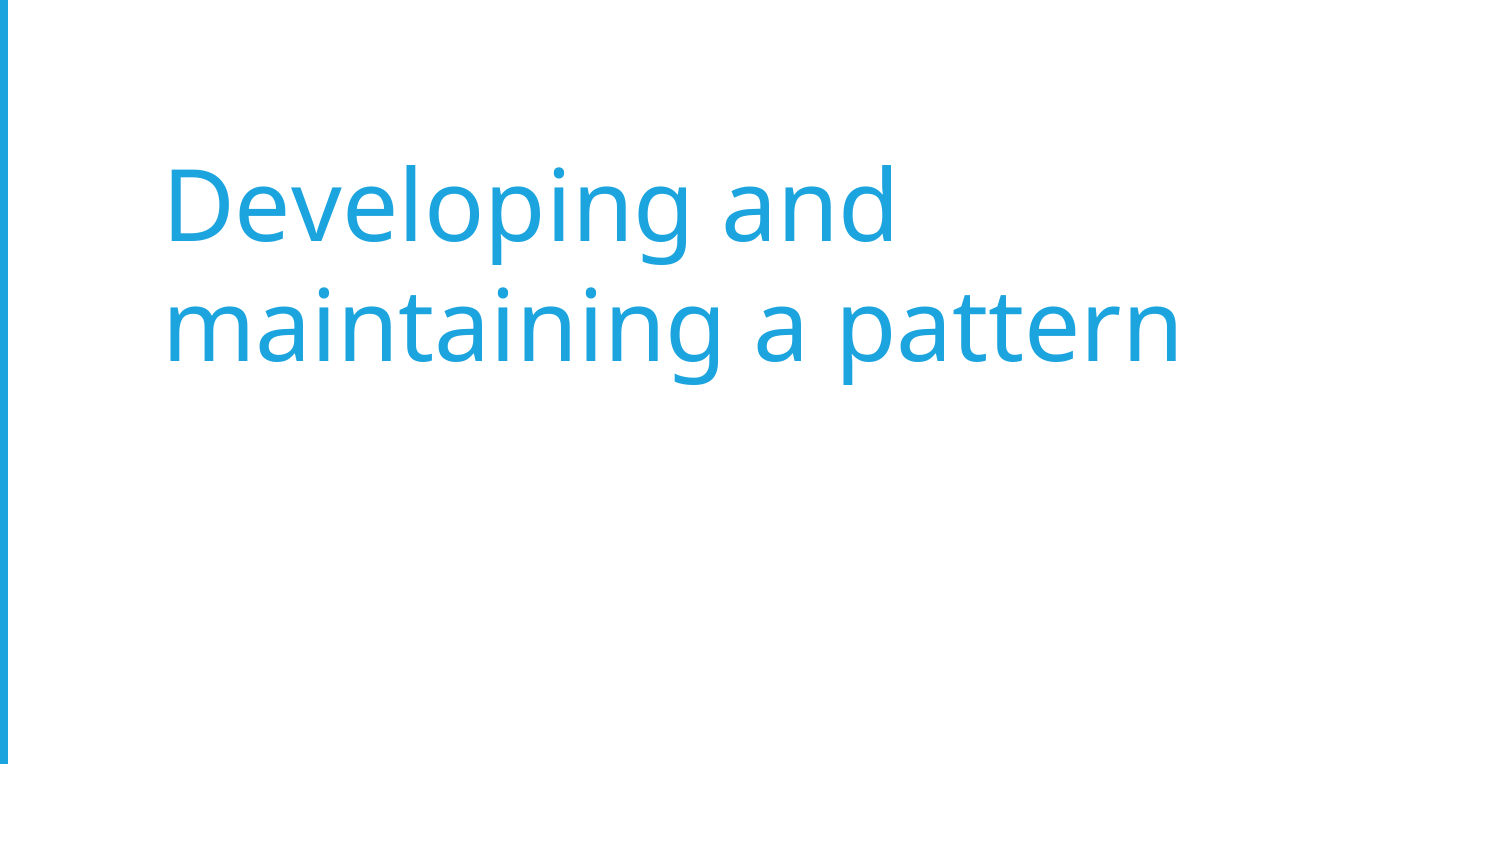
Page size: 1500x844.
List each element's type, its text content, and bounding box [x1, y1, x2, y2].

title Developing and maintaining a pattern [147, 126, 1396, 615]
